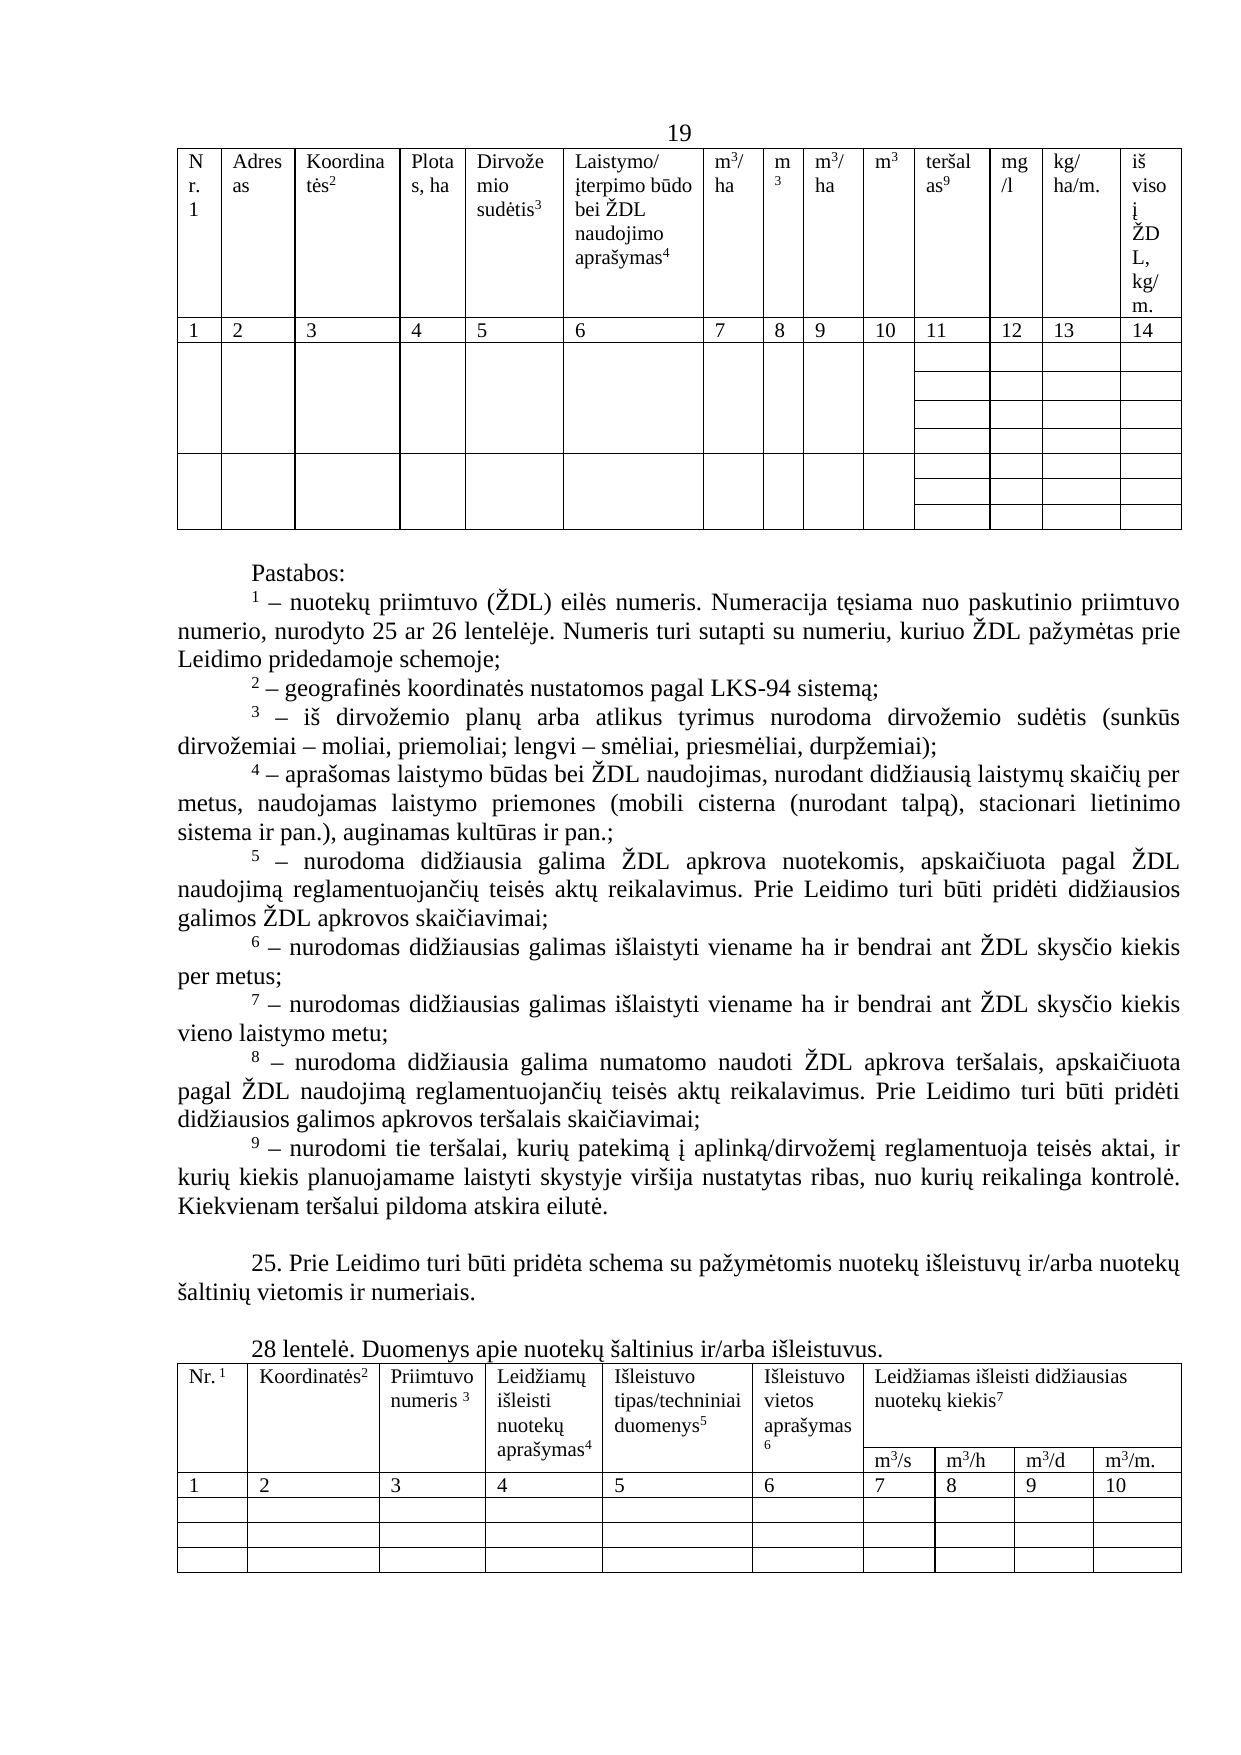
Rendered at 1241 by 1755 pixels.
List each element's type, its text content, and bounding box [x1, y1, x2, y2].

table_cell [178, 1548, 247, 1572]
table_cell [915, 372, 989, 399]
table_cell [603, 1548, 752, 1572]
table_cell [1043, 401, 1120, 428]
table_cell m3/m. [1094, 1448, 1181, 1472]
table_cell [1121, 479, 1181, 503]
table_cell Koordinatės2 [296, 149, 399, 317]
text 2 – geografinės koordinatės nustatomos pagal LKS-94 sistemą; [177, 673, 1181, 702]
table_cell [178, 1523, 247, 1547]
table_cell [991, 372, 1042, 399]
table_cell Plotas, ha [401, 149, 465, 317]
table_cell [466, 454, 563, 528]
table_cell [915, 401, 989, 428]
table_cell [401, 343, 465, 453]
table_header Priimtuvo numeris 3 [380, 1364, 485, 1472]
table_cell 9 [1015, 1473, 1093, 1497]
table_cell [1043, 429, 1120, 453]
table_cell Laistymo/įterpimo būdo bei ŽDL naudojimo aprašymas4 [564, 149, 703, 317]
table_cell [1043, 479, 1120, 503]
table_cell m3/d [1015, 1448, 1093, 1472]
table_cell [178, 1498, 247, 1522]
table_cell teršalas9 [915, 149, 989, 317]
table_cell [1094, 1523, 1181, 1547]
table_cell [804, 454, 863, 528]
table_cell m3/ha [804, 149, 863, 317]
table_cell [1015, 1523, 1093, 1547]
table_cell [1121, 372, 1181, 399]
table_cell m3/ha [704, 149, 763, 317]
table_cell [380, 1498, 485, 1522]
table_cell [248, 1523, 379, 1547]
table_cell [564, 343, 703, 453]
table_cell [1121, 401, 1181, 428]
table_cell kg/ha/m. [1043, 149, 1120, 317]
table_cell [936, 1523, 1014, 1547]
text 4 – aprašomas laistymo būdas bei ŽDL naudojimas, nurodant didžiausią laistymų skaičių per metus, naudojamas laistymo priemones (mobili cisterna (nurodant talpą), stacionari lietinimo sistema ir pan.), auginamas kultūras ir pan.; [177, 759, 1181, 846]
table_cell [222, 343, 294, 453]
table_cell 13 [1043, 318, 1120, 342]
table_cell [296, 343, 399, 453]
table_cell [991, 429, 1042, 453]
table_cell 7 [864, 1473, 934, 1497]
table_cell [401, 454, 465, 528]
table_cell [296, 454, 399, 528]
table_cell mg/l [991, 149, 1042, 317]
table_cell [936, 1548, 1014, 1572]
table_cell 10 [864, 318, 914, 342]
table_cell [603, 1498, 752, 1522]
table_header Koordinatės2 [248, 1364, 379, 1472]
table_cell [1094, 1548, 1181, 1572]
table_cell [1121, 505, 1181, 528]
table_cell [603, 1523, 752, 1547]
table_cell [178, 454, 221, 528]
table_cell m3/s [864, 1448, 934, 1472]
text 7 – nurodomas didžiausias galimas išlaistyti viename ha ir bendrai ant ŽDL skysčio kiekis vieno laistymo metu; [177, 989, 1181, 1047]
table_cell [1015, 1498, 1093, 1522]
table_cell m3 [764, 149, 803, 317]
table_cell [380, 1523, 485, 1547]
table_cell 3 [380, 1473, 485, 1497]
text 6 – nurodomas didžiausias galimas išlaistyti viename ha ir bendrai ant ŽDL skysčio kiekis per metus; [177, 932, 1181, 989]
table_cell [915, 505, 989, 528]
table_cell [864, 1498, 934, 1522]
table_cell [991, 454, 1042, 478]
table_cell 9 [804, 318, 863, 342]
table_cell [178, 343, 221, 453]
table_cell [248, 1548, 379, 1572]
table_cell 1 [178, 318, 221, 342]
table_cell [864, 1548, 934, 1572]
table_header Leidžiamų išleisti nuotekų aprašymas4 [486, 1364, 602, 1472]
table_cell [936, 1498, 1014, 1522]
table_cell [248, 1498, 379, 1522]
table_cell [486, 1498, 602, 1522]
table_cell [1043, 372, 1120, 399]
table_cell 4 [401, 318, 465, 342]
table_cell [991, 401, 1042, 428]
table_cell [804, 343, 863, 453]
table_header Išleistuvo tipas/techniniai duomenys5 [603, 1364, 752, 1472]
table_cell [486, 1523, 602, 1547]
text 8 – nurodoma didžiausia galima numatomo naudoti ŽDL apkrova teršalais, apskaičiuota pagal ŽDL naudojimą reglamentuojančių teisės aktų reikalavimus. Prie Leidimo turi būti pridėti didžiausios galimos apkrovos teršalais skaičiavimai; [177, 1047, 1181, 1133]
text 1 – nuotekų priimtuvo (ŽDL) eilės numeris. Numeracija tęsiama nuo paskutinio priimtuvo numerio, nurodyto 25 ar 26 lentelėje. Numeris turi sutapti su numeriu, kuriuo ŽDL pažymėtas prie Leidimo pridedamoje schemoje; [177, 587, 1181, 673]
table_cell 4 [486, 1473, 602, 1497]
table_header Nr. 1 [178, 1364, 247, 1472]
text 28 lentelė. Duomenys apie nuotekų šaltinius ir/arba išleistuvus. [177, 1334, 1181, 1363]
table_cell 8 [764, 318, 803, 342]
table_cell 6 [564, 318, 703, 342]
table_cell [1015, 1548, 1093, 1572]
table_cell [380, 1548, 485, 1572]
table_cell [753, 1523, 863, 1547]
table_cell m3/h [936, 1448, 1014, 1472]
table_cell 3 [296, 318, 399, 342]
table_cell 8 [936, 1473, 1014, 1497]
table_cell 11 [915, 318, 989, 342]
table_cell 2 [222, 318, 294, 342]
table_cell iš viso į ŽDL, kg/m. [1121, 149, 1181, 317]
table_cell [864, 1523, 934, 1547]
table_cell [764, 454, 803, 528]
table_cell [1043, 343, 1120, 371]
table_cell 14 [1121, 318, 1181, 342]
text Pastabos: [177, 558, 1181, 587]
table_cell [704, 454, 763, 528]
table_cell [915, 429, 989, 453]
table_cell [1121, 343, 1181, 371]
table_cell 7 [704, 318, 763, 342]
table_cell m3 [864, 149, 914, 317]
table_cell [991, 479, 1042, 503]
table_cell [564, 454, 703, 528]
table_cell [864, 343, 914, 453]
table_cell [915, 454, 989, 478]
table_cell Dirvožemio sudėtis3 [466, 149, 563, 317]
table_cell [1094, 1498, 1181, 1522]
table_cell 5 [603, 1473, 752, 1497]
table_cell [753, 1498, 863, 1522]
table_cell 1 [178, 1473, 247, 1497]
table_cell [991, 505, 1042, 528]
table_cell [864, 454, 914, 528]
table_cell 2 [248, 1473, 379, 1497]
table_cell [704, 343, 763, 453]
table_header Išleistuvo vietos aprašymas 6 [753, 1364, 863, 1472]
text 5 – nurodoma didžiausia galima ŽDL apkrova nuotekomis, apskaičiuota pagal ŽDL naudojimą reglamentuojančių teisės aktų reikalavimus. Prie Leidimo turi būti pridėti didžiausios galimos ŽDL apkrovos skaičiavimai; [177, 846, 1181, 932]
table_cell [1121, 429, 1181, 453]
table_cell [466, 343, 563, 453]
table_cell [915, 343, 989, 371]
table_cell [1043, 454, 1120, 478]
table_cell [1121, 454, 1181, 478]
table_cell 10 [1094, 1473, 1181, 1497]
table_cell [753, 1548, 863, 1572]
table_cell Adresas [222, 149, 294, 317]
text 25. Prie Leidimo turi būti pridėta schema su pažymėtomis nuotekų išleistuvų ir/arba nuotekų šaltinių vietomis ir numeriais. [177, 1248, 1181, 1306]
table_cell [486, 1548, 602, 1572]
table_cell [1043, 505, 1120, 528]
table_cell [991, 343, 1042, 371]
text 3 – iš dirvožemio planų arba atlikus tyrimus nurodoma dirvožemio sudėtis (sunkūs dirvožemiai – moliai, priemoliai; lengvi – smėliai, priesmėliai, durpžemiai); [177, 702, 1181, 759]
table_cell 12 [991, 318, 1042, 342]
table_header Leidžiamas išleisti didžiausias nuotekų kiekis7 [864, 1364, 1181, 1447]
table_cell [222, 454, 294, 528]
table_cell 5 [466, 318, 563, 342]
table_cell 6 [753, 1473, 863, 1497]
table_cell [915, 479, 989, 503]
table_cell Nr. 1 [178, 149, 221, 317]
text 9 – nurodomi tie teršalai, kurių patekimą į aplinką/dirvožemį reglamentuoja teisės aktai, ir kurių kiekis planuojamame laistyti skystyje viršija nustatytas ribas, nuo kurių reikalinga kontrolė. Kiekvienam teršalui pildoma atskira eilutė. [177, 1133, 1181, 1219]
table_cell [764, 343, 803, 453]
